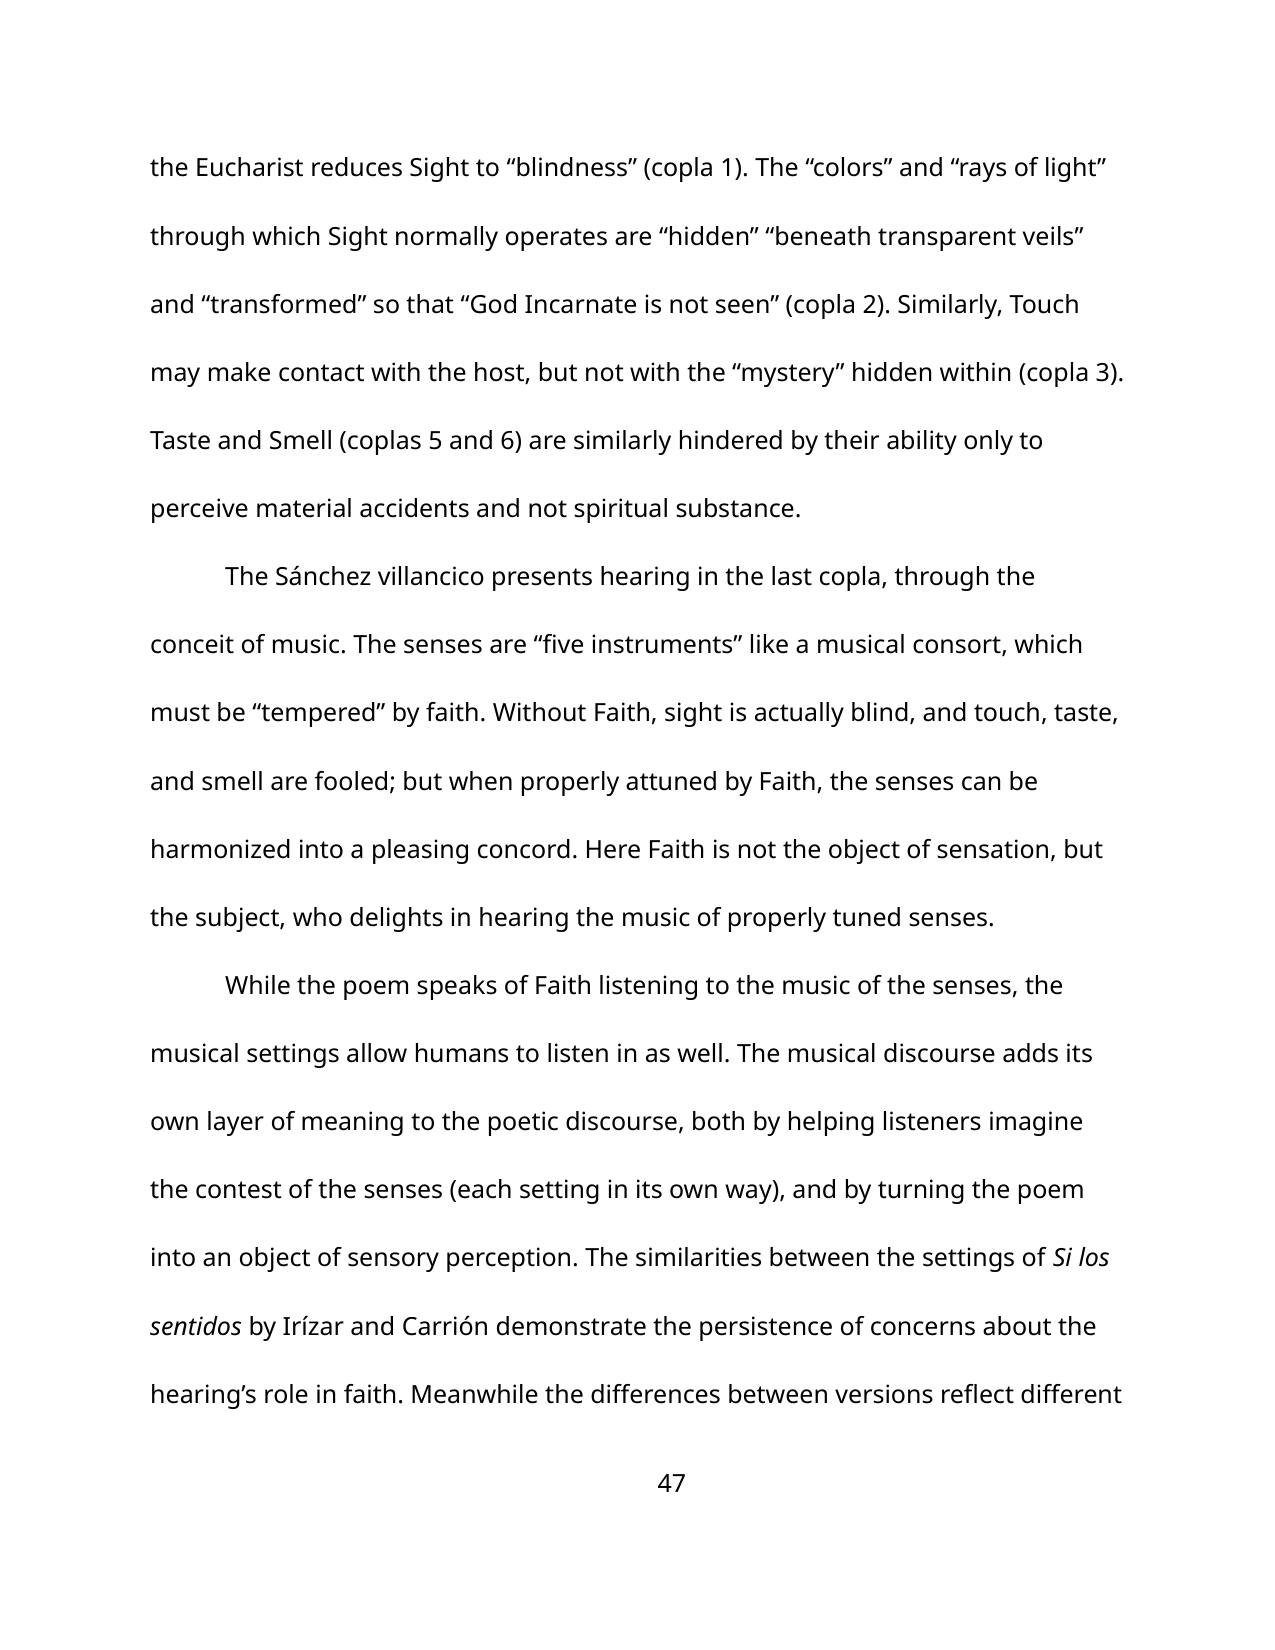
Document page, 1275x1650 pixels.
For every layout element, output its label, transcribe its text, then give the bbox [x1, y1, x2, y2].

text While the poem speaks of Faith listening to the music of the senses, the musical settings allow humans to listen in as well. The musical discourse adds its own layer of meaning to the poetic discourse, both by helping listeners imagine the contest of the senses (each setting in its own way), and by turning the poem into an object of sensory perception. The similarities between the settings of Si los sentidos by Irízar and Carrión demonstrate the persistence of concerns about the hearing’s role in faith. Meanwhile the differences between versions reflect different [150, 967, 1125, 1410]
text the Eucharist reduces Sight to “blindness” (copla 1). The “colors” and “rays of light” through which Sight normally operates are “hidden” “beneath transparent veils” and “transformed” so that “God Incarnate is not seen” (copla 2). Similarly, Touch may make contact with the host, but not with the “mystery” hidden within (copla 3). Taste and Smell (coplas 5 and 6) are similarly hindered by their ability only to perceive material accidents and not spiritual substance. [150, 150, 1125, 525]
text The Sánchez villancico presents hearing in the last copla, through the conceit of music. The senses are “five instruments” like a musical consort, which must be “tempered” by faith. Without Faith, sight is actually blind, and touch, taste, and smell are fooled; but when properly attuned by Faith, the senses can be harmonized into a pleasing concord. Here Faith is not the object of sensation, but the subject, who delights in hearing the music of properly tuned senses. [150, 559, 1125, 933]
